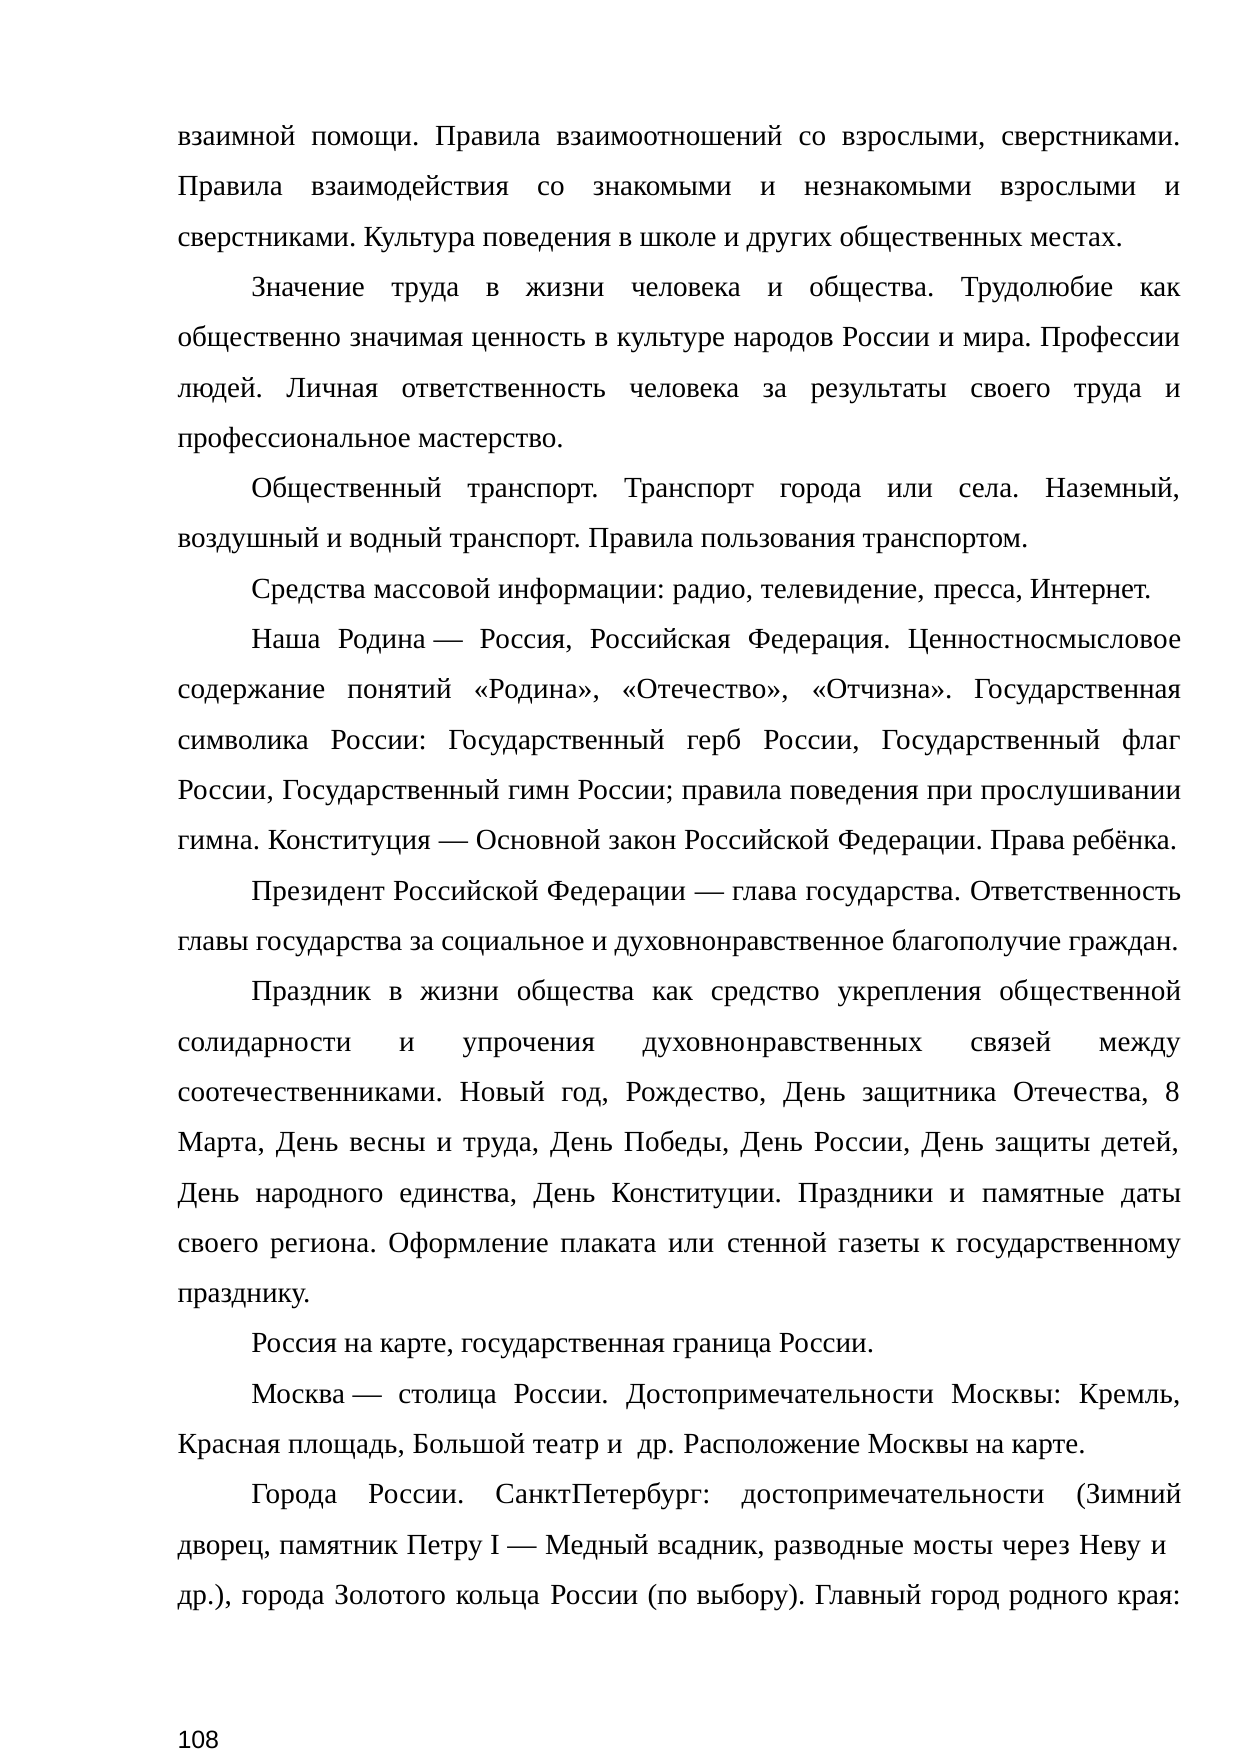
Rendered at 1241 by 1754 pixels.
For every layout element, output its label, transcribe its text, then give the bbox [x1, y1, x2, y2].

text Общественный транспорт. Транспорт города или села. Наземный, воздушный и водный транспорт. Правила пользования транспортом. [177, 470, 1181, 554]
text Президент Российской Федерации — глава государства. Ответственность главы государства за социальное и духовно­нравственное благополучие граждан. [177, 873, 1181, 957]
text Москва — столица России. Достопримечательности Москвы: Кремль, Красная площадь, Большой театр и др. Расположение Москвы на карте. [177, 1376, 1181, 1460]
text Россия на карте, государственная граница России. [177, 1326, 1181, 1359]
text Города России. Санкт­Петербург: достопримечательности (Зимний дворец, памятник Петру I — Медный всадник, разводные мосты через Неву и др.), города Золотого кольца России (по выбору). Главный город родного края: [177, 1477, 1181, 1611]
text Средства массовой информации: радио, телевидение, пресса, Интернет. [177, 571, 1181, 604]
text взаимной помощи. Правила взаимоотношений со взрослыми, сверстниками. Правила взаимодействия со знакомыми и незнакомыми взрослыми и сверстниками. Культура поведения в школе и других общественных местах. [177, 118, 1181, 252]
text Праздник в жизни общества как средство укрепления общественной солидарности и упрочения духовно­нравственных связей между соотечественниками. Новый год, Рождество, День защитника Отечества, 8 Марта, День весны и труда, День Победы, День России, День защиты детей, День народного единства, День Конституции. Праздники и памятные даты своего региона. Оформление плаката или стенной газеты к государственному празднику. [177, 973, 1181, 1309]
text Наша Родина — Россия, Российская Федерация. Ценностно­смысловое содержание понятий «Родина», «Отечество», «Отчизна». Государственная символика России: Государственный герб России, Государственный флаг России, Государственный гимн России; правила поведения при прослушивании гимна. Конституция — Основной закон Российской Федерации. Права ребёнка. [177, 621, 1181, 856]
text Значение труда в жизни человека и общества. Трудолюбие как общественно значимая ценность в культуре народов России и мира. Профессии людей. Личная ответственность человека за результаты своего труда и профессиональное мастерство. [177, 269, 1181, 453]
